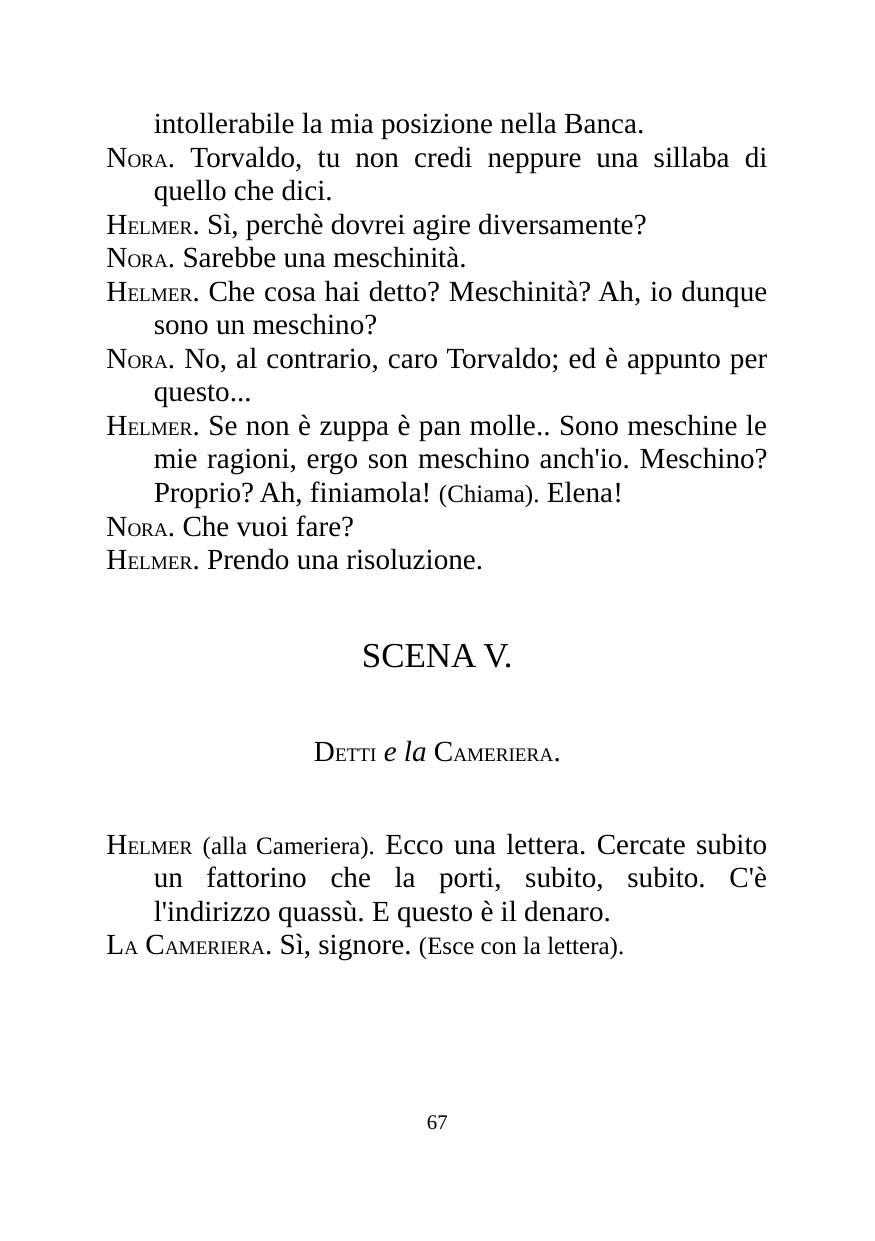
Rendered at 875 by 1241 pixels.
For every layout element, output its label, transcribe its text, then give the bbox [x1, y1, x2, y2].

text Helmer (alla Cameriera). Ecco una lettera. Cercate subito un fattorino che la porti, subito, subito. C'è l'indirizzo quassù. E questo è il denaro. [106, 827, 768, 927]
text Detti e la Cameriera. [106, 734, 768, 768]
text Nora. Sarebbe una meschinità. [106, 240, 768, 274]
text Helmer. Che cosa hai detto? Meschinità? Ah, io dunque sono un meschino? [106, 274, 768, 341]
text intollerabile la mia posizione nella Banca. [106, 106, 768, 140]
text Helmer. Prendo una risoluzione. [106, 542, 768, 576]
text Nora. No, al contrario, caro Torvaldo; ed è appunto per questo... [106, 341, 768, 408]
text Helmer. Sì, perchè dovrei agire diversamente? [106, 207, 768, 240]
subtitle SCENA V. [106, 635, 768, 675]
text Nora. Torvaldo, tu non credi neppure una sillaba di quello che dici. [106, 140, 768, 207]
text La Cameriera. Sì, signore. (Esce con la lettera). [106, 927, 768, 961]
text Nora. Che vuoi fare? [106, 509, 768, 542]
text Helmer. Se non è zuppa è pan molle.. Sono meschine le mie ragioni, ergo son meschino anch'io. Meschino? Proprio? Ah, finiamola! (Chiama). Elena! [106, 408, 768, 509]
